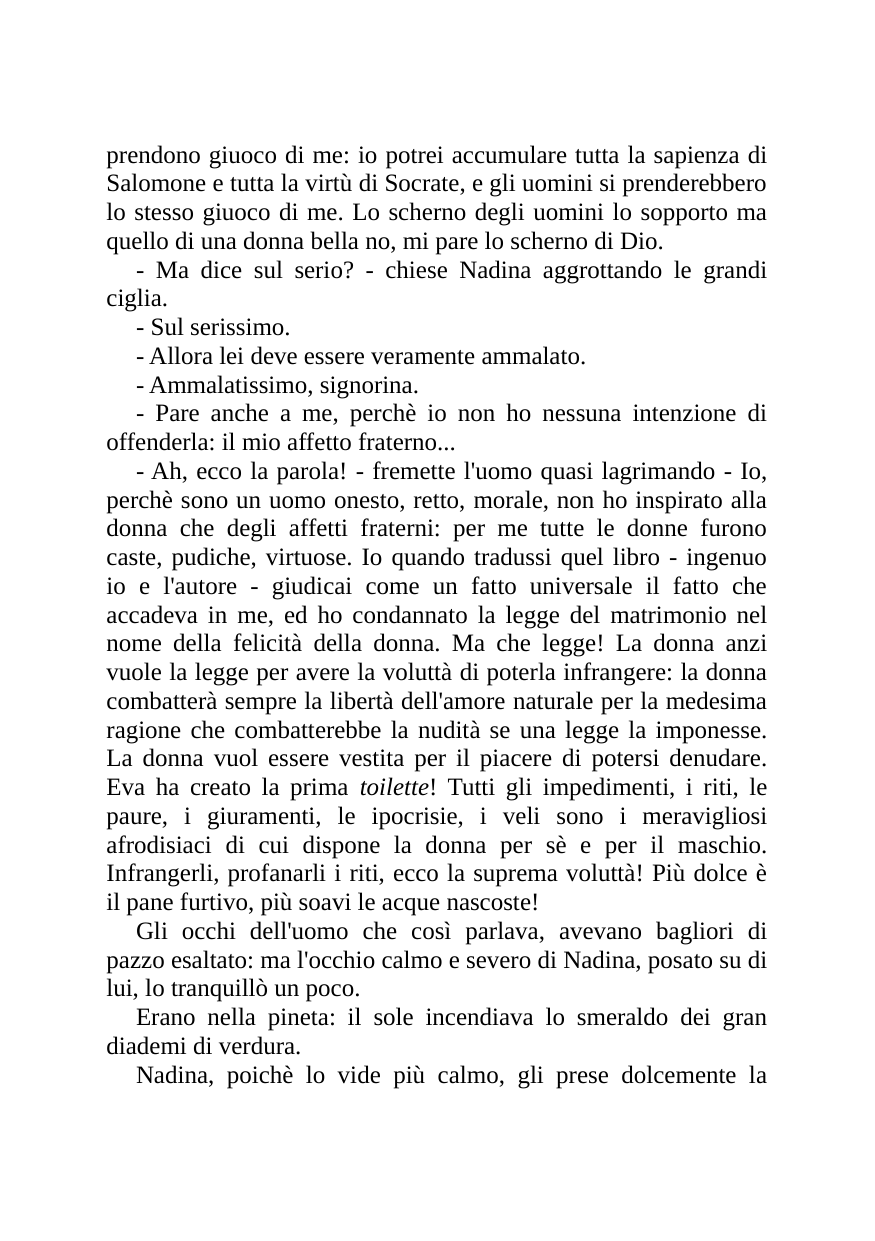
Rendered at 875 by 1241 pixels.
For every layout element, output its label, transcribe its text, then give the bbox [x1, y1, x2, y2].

text prendono giuoco di me: io potrei accumulare tutta la sapienza di Salomone e tutta la virtù di Socrate, e gli uomini si prenderebbero lo stesso giuoco di me. Lo scherno degli uomini lo sopporto ma quello di una donna bella no, mi pare lo scherno di Dio. [106, 140, 768, 255]
text - Ma dice sul serio? - chiese Nadina aggrottando le grandi ciglia. [106, 255, 768, 312]
text Gli occhi dell'uomo che così parlava, avevano bagliori di pazzo esaltato: ma l'occhio calmo e severo di Nadina, posato su di lui, lo tranquillò un poco. [106, 916, 768, 1002]
text - Ammalatissimo, signorina. [106, 370, 768, 398]
text Nadina, poichè lo vide più calmo, gli prese dolcemente la [106, 1060, 768, 1088]
text Erano nella pineta: il sole incendiava lo smeraldo dei gran diademi di verdura. [106, 1002, 768, 1060]
text - Ah, ecco la parola! - fremette l'uomo quasi lagrimando - Io, perchè sono un uomo onesto, retto, morale, non ho inspirato alla donna che degli affetti fraterni: per me tutte le donne furono caste, pudiche, virtuose. Io quando tradussi quel libro - ingenuo io e l'autore - giudicai come un fatto universale il fatto che accadeva in me, ed ho condannato la legge del matrimonio nel nome della felicità della donna. Ma che legge! La donna anzi vuole la legge per avere la voluttà di poterla infrangere: la donna combatterà sempre la libertà dell'amore naturale per la medesima ragione che combatterebbe la nudità se una legge la imponesse. La donna vuol essere vestita per il piacere di potersi denudare. Eva ha creato la prima toilette! Tutti gli impedimenti, i riti, le paure, i giuramenti, le ipocrisie, i veli sono i meravigliosi afrodisiaci di cui dispone la donna per sè e per il maschio. Infrangerli, profanarli i riti, ecco la suprema voluttà! Più dolce è il pane furtivo, più soavi le acque nascoste! [106, 456, 768, 916]
text - Allora lei deve essere veramente ammalato. [106, 341, 768, 370]
text - Pare anche a me, perchè io non ho nessuna intenzione di offenderla: il mio affetto fraterno... [106, 398, 768, 456]
text - Sul serissimo. [106, 312, 768, 341]
